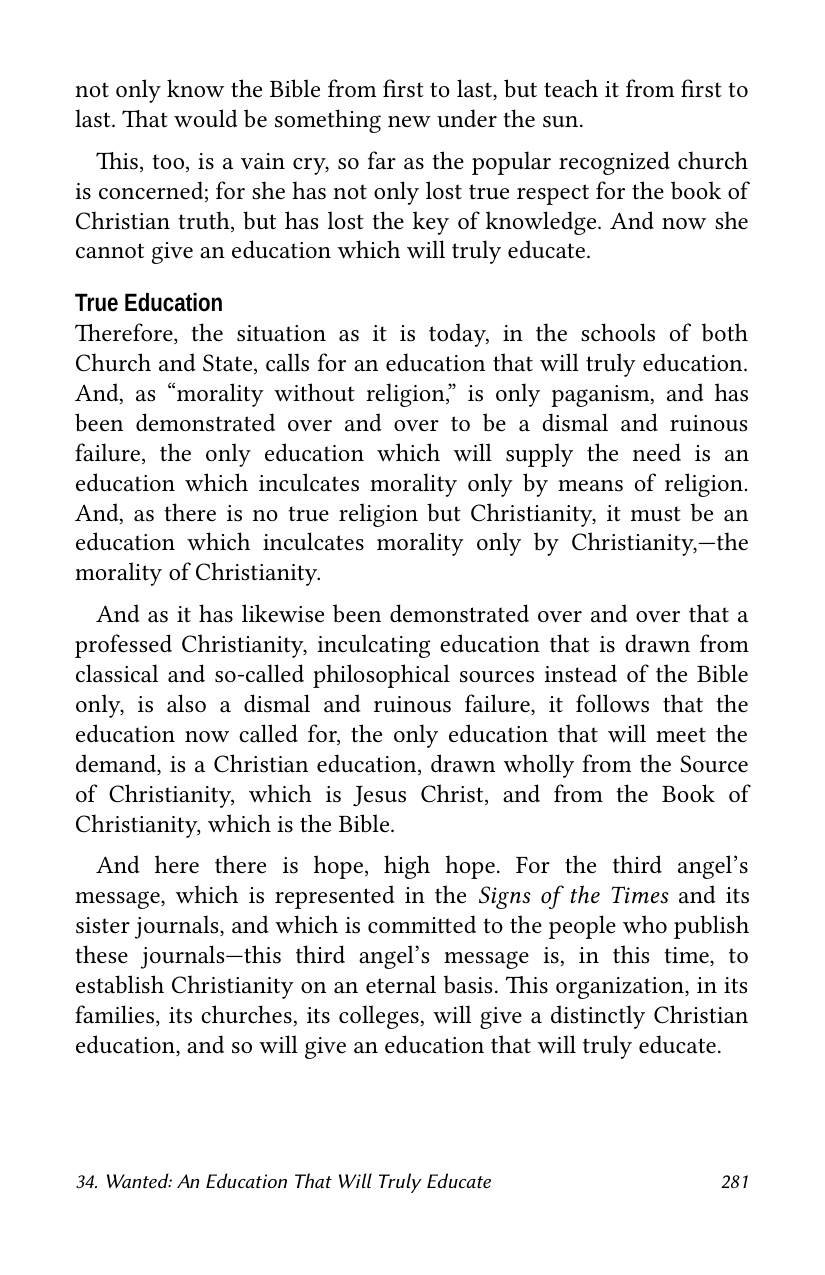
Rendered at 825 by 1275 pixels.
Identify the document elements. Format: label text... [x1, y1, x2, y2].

text Therefore, the situation as it is today, in the schools of both Church and State, calls for an education that will truly education. And, as “morality without religion,” is only paganism, and has been demonstrated over and over to be a dismal and ruinous failure, the only education which will supply the need is an education which inculcates morality only by means of religion. And, as there is no true religion but Christianity, it must be an education which inculcates morality only by Christianity,—the morality of Christianity. [75, 319, 750, 587]
text not only know the Bible from first to last, but teach it from first to last. That would be something new under the sun. [75, 75, 750, 133]
text This, too, is a vain cry, so far as the popular recognized church is concerned; for she has not only lost true respect for the book of Christian truth, but has lost the key of knowledge. And now she cannot give an education which will truly educate. [75, 147, 750, 265]
text And as it has likewise been demonstrated over and over that a professed Christianity, inculcating education that is drawn from classical and so-called philosophical sources instead of the Bible only, is also a dismal and ruinous failure, it follows that the education now called for, the only education that will meet the demand, is a Christian education, drawn wholly from the Source of Christianity, which is Jesus Christ, and from the Book of Christianity, which is the Bible. [75, 600, 750, 838]
subtitle True Education [75, 287, 750, 316]
text And here there is hope, high hope. For the third angel’s message, which is represented in the Signs of the Times and its sister journals, and which is committed to the people who publish these journals—this third angel’s message is, in this time, to establish Christianity on an eternal basis. This organization, in its families, its churches, its colleges, will give a distinctly Christian education, and so will give an education that will truly educate. [75, 852, 750, 1059]
